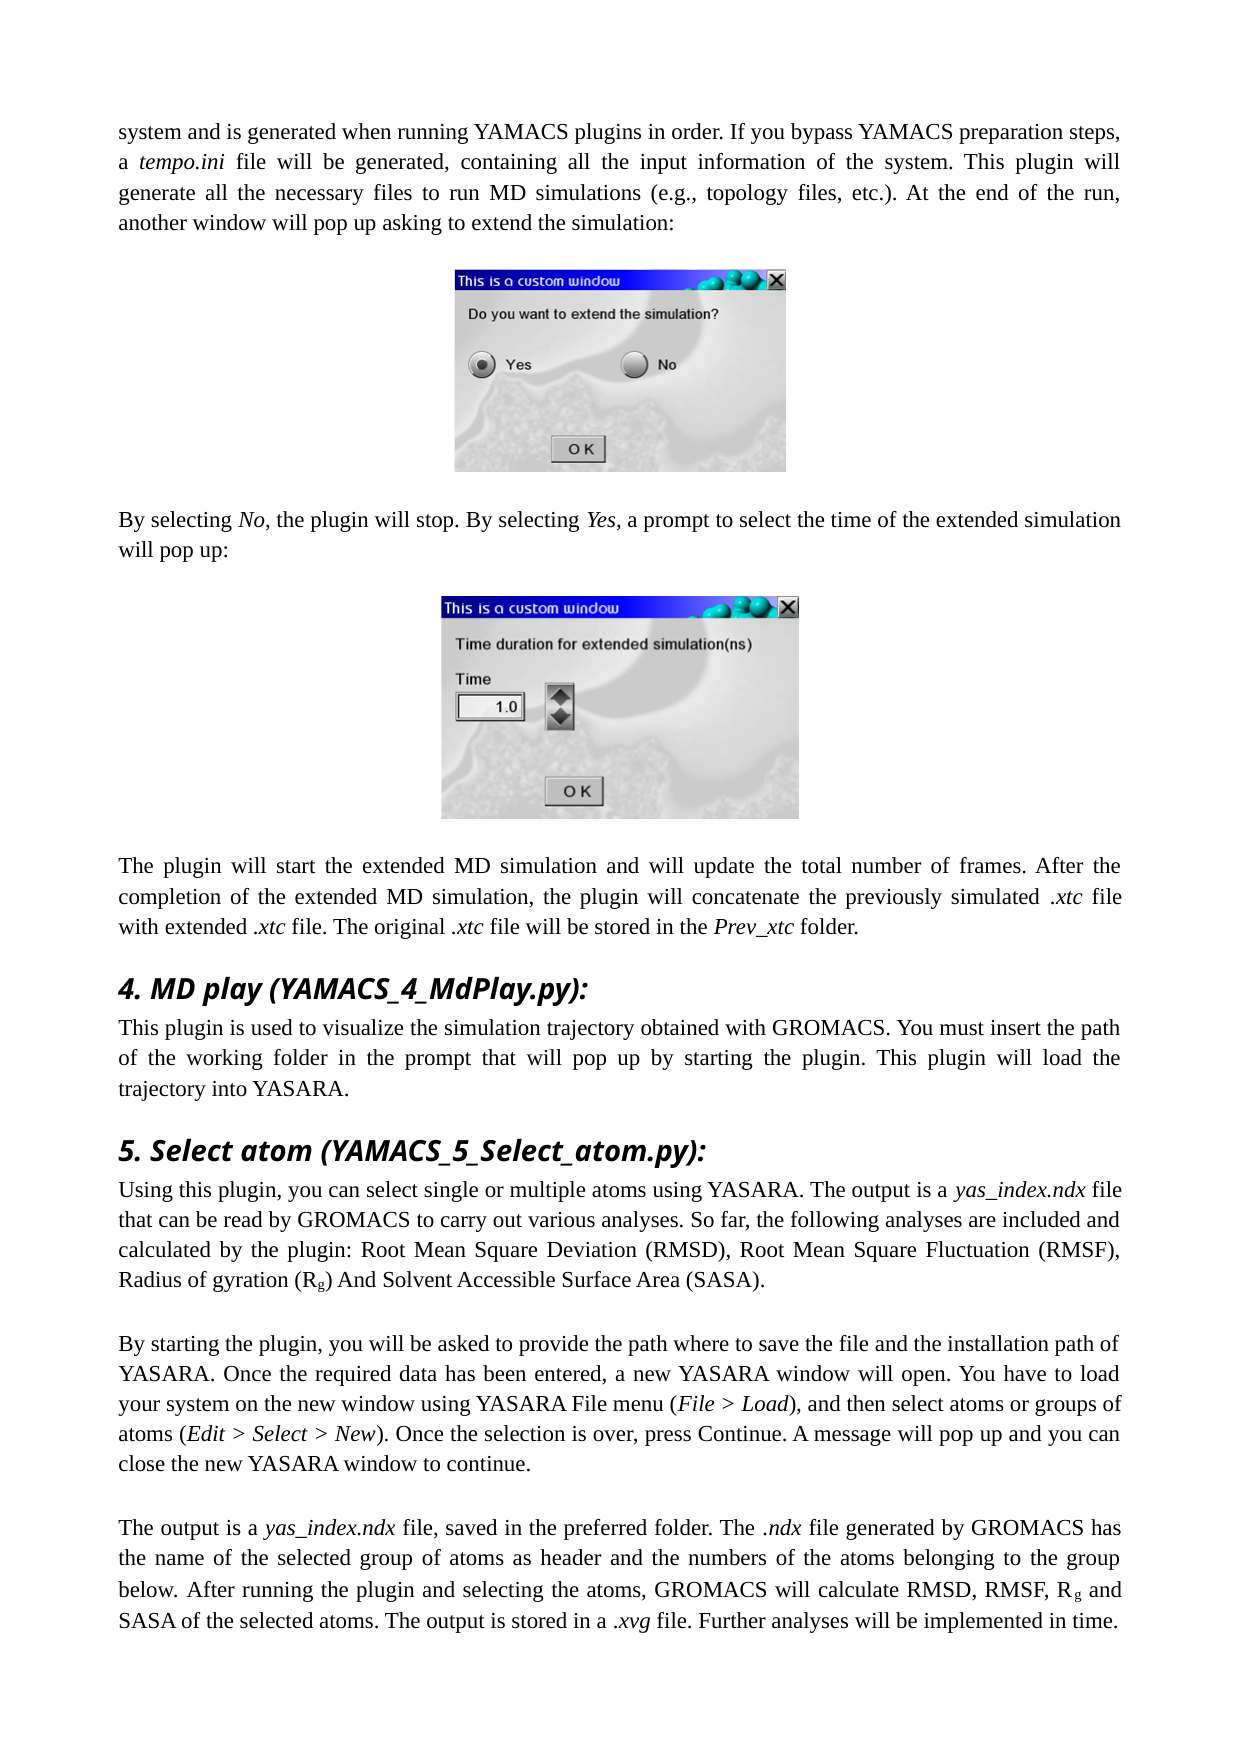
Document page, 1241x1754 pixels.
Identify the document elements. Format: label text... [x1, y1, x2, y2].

text By selecting No, the plugin will stop. By selecting Yes, a prompt to select the time of the extended simulation will pop up: [118, 506, 1122, 562]
text This plugin is used to visualize the simulation trajectory obtained with GROMACS. You must insert the path of the working folder in the prompt that will pop up by starting the plugin. This plugin will load the trajectory into YASARA. [118, 1014, 1122, 1101]
text The plugin will start the extended MD simulation and will update the total number of frames. After the completion of the extended MD simulation, the plugin will concatenate the previously simulated .xtc file with extended .xtc file. The original .xtc file will be stored in the Prev_xtc folder. [118, 853, 1122, 939]
text system and is generated when running YAMACS plugins in order. If you bypass YAMACS preparation steps, a tempo.ini file will be generated, containing all the input information of the system. This plugin will generate all the necessary files to run MD simulations (e.g., topology files, etc.). At the end of the run, another window will pop up asking to extend the simulation: [118, 118, 1122, 235]
subtitle 5. Select atom (YAMACS_5_Select_atom.py): [118, 1130, 1122, 1169]
text By starting the plugin, you will be asked to provide the path where to save the file and the installation path of YASARA. Once the required data has been entered, a new YASARA window will open. You have to load your system on the new window using YASARA File menu (File > Load), and then select atoms or groups of atoms (Edit > Select > New). Once the selection is over, press Continue. A message will pop up and you can close the new YASARA window to continue. [118, 1329, 1122, 1477]
subtitle 4. MD play (YAMACS_4_MdPlay.py): [118, 968, 1122, 1008]
text The output is a yas_index.ndx file, saved in the preferred folder. The .ndx file generated by GROMACS has the name of the selected group of atoms as header and the numbers of the atoms belonging to the group below. After running the plugin and selecting the atoms, GROMACS will calculate RMSD, RMSF, Rg and SASA of the selected atoms. The output is stored in a .xvg file. Further analyses will be implemented in time. [118, 1514, 1122, 1633]
text Using this plugin, you can select single or multiple atoms using YASARA. The output is a yas_index.ndx file that can be read by GROMACS to carry out various analyses. So far, the following analyses are included and calculated by the plugin: Root Mean Square Deviation (RMSD), Root Mean Square Fluctuation (RMSF), Radius of gyration (Rg) And Solvent Accessible Surface Area (SASA). [118, 1176, 1122, 1293]
